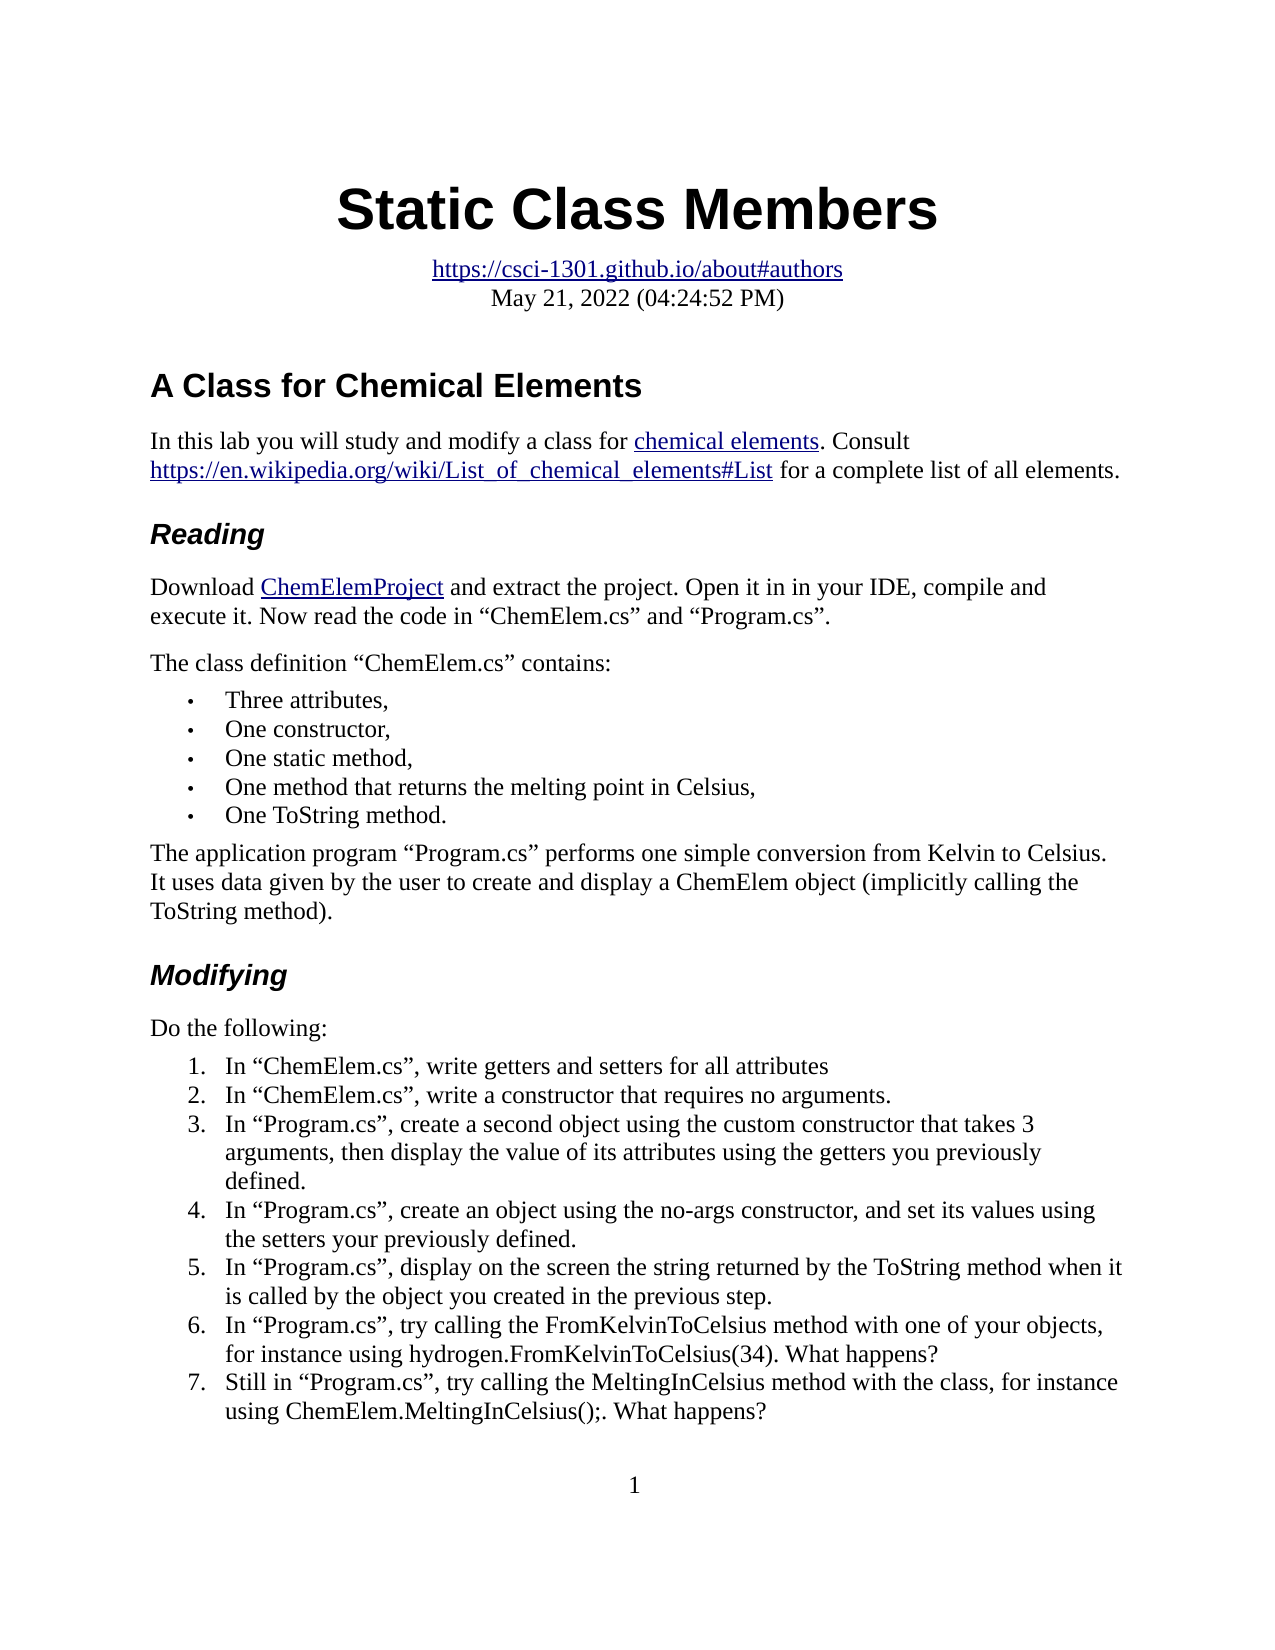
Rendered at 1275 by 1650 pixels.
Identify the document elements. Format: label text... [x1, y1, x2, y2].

list In “Program.cs”, display on the screen the string returned by the ToString method when it is called by the object you created in the previous step. [187, 1252, 1125, 1310]
list Three attributes, [187, 686, 1125, 714]
title Static Class Members [150, 175, 1125, 242]
text https://csci-1301.github.io/about#authors [150, 254, 1125, 283]
text May 21, 2022 (04:24:52 PM) [150, 283, 1125, 312]
text The application program “Program.cs” performs one simple conversion from Kelvin to Celsius. It uses data given by the user to create and display a ChemElem object (implicitly calling the ToString method). [150, 838, 1125, 924]
list Still in “Program.cs”, try calling the MeltingInCelsius method with the class, for instance using ChemElem.MeltingInCelsius();. What happens? [187, 1367, 1125, 1425]
list One ToString method. [187, 801, 1125, 829]
list In “Program.cs”, create an object using the no-args constructor, and set its values using the setters your previously defined. [187, 1195, 1125, 1252]
list One method that returns the melting point in Celsius, [187, 772, 1125, 801]
list In “Program.cs”, create a second object using the custom constructor that takes 3 arguments, then display the value of its attributes using the getters you previously defined. [187, 1109, 1125, 1195]
list In “Program.cs”, try calling the FromKelvinToCelsius method with one of your objects, for instance using hydrogen.FromKelvinToCelsius(34). What happens? [187, 1310, 1125, 1367]
subtitle Modifying [150, 958, 1125, 992]
list One static method, [187, 743, 1125, 772]
text In this lab you will study and modify a class for chemical elements. Consult https://en.wikipedia.org/wiki/List_of_chemical_elements#List for a complete list of all elements. [150, 426, 1125, 483]
subtitle Reading [150, 517, 1125, 551]
text Download ChemElemProject and extract the project. Open it in in your IDE, compile and execute it. Now read the code in “ChemElem.cs” and “Program.cs”. [150, 572, 1125, 630]
list One constructor, [187, 714, 1125, 743]
text Do the following: [150, 1013, 1125, 1042]
text The class definition “ChemElem.cs” contains: [150, 648, 1125, 677]
list In “ChemElem.cs”, write getters and setters for all attributes [187, 1051, 1125, 1080]
list In “ChemElem.cs”, write a constructor that requires no arguments. [187, 1080, 1125, 1109]
subtitle A Class for Chemical Elements [150, 366, 1125, 404]
